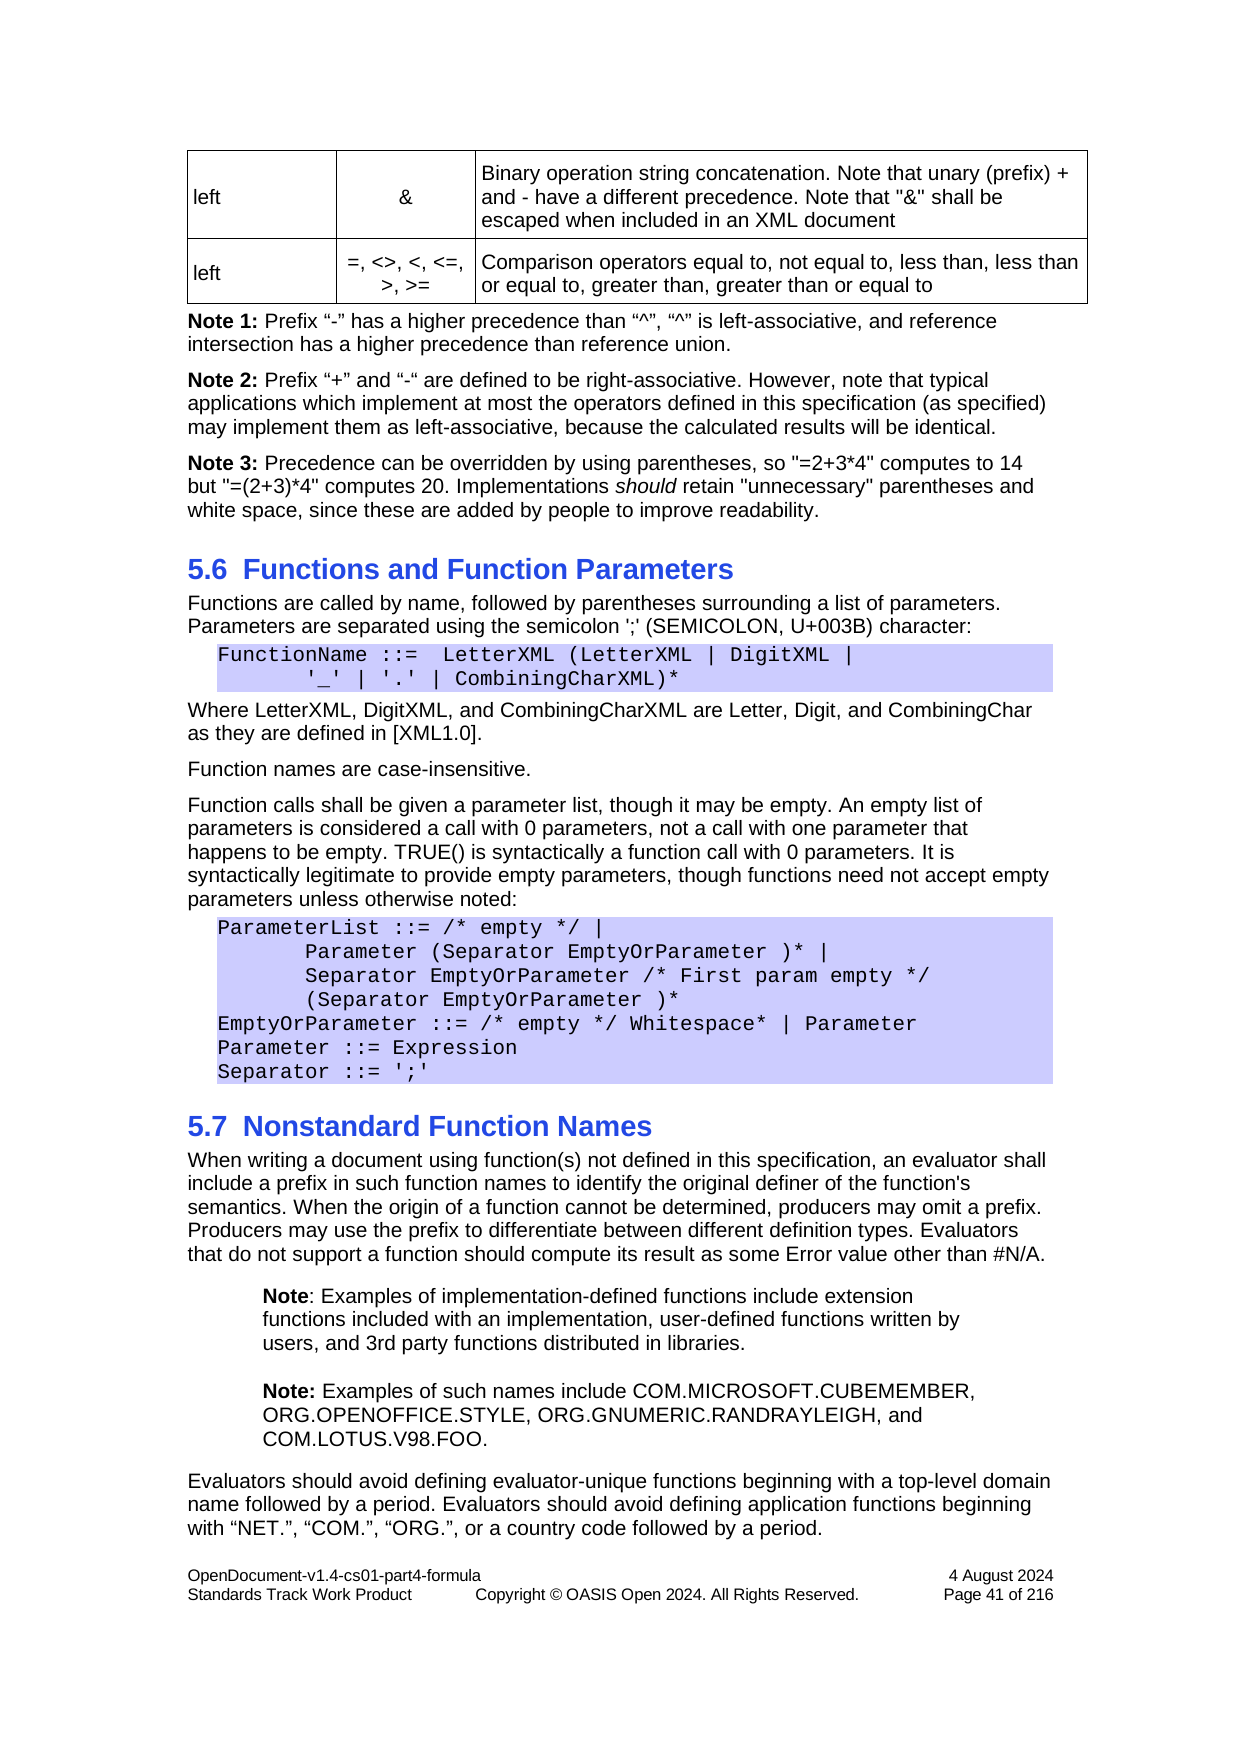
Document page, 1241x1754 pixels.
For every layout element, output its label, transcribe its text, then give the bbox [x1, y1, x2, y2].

table_cell left [188, 151, 336, 238]
table_cell & [337, 151, 475, 238]
subtitle Nonstandard Function Names [187, 1109, 1053, 1142]
text (Separator EmptyOrParameter )* [217, 989, 1053, 1013]
text When writing a document using function(s) not defined in this specification, an evaluator shall include a prefix in such function names to identify the original definer of the function's semantics. When the origin of a function cannot be determined, producers may omit a prefix. Producers may use the prefix to differentiate between different definition types. Evaluators that do not support a function should compute its result as some Error value other than #N/A. [187, 1148, 1053, 1266]
table_cell Binary operation string concatenation. Note that unary (prefix) + and - have a different precedence. Note that "&" shall be escaped when included in an XML document [476, 151, 1087, 238]
text EmptyOrParameter ::= /* empty */ Whitespace* | Parameter [217, 1013, 1053, 1037]
text Separator EmptyOrParameter /* First param empty */ [217, 965, 1053, 989]
text Note 1: Prefix “-” has a higher precedence than “^”, “^” is left-associative, and reference intersection has a higher precedence than reference union. [187, 309, 1053, 356]
text Parameter ::= Expression [217, 1037, 1053, 1061]
text FunctionName ::= LetterXML (LetterXML | DigitXML | [217, 644, 1053, 668]
text Function calls shall be given a parameter list, though it may be empty. An empty list of parameters is considered a call with 0 parameters, not a call with one parameter that happens to be empty. TRUE() is syntactically a function call with 0 parameters. It is syntactically legitimate to provide empty parameters, though functions need not accept empty parameters unless otherwise noted: [187, 793, 1053, 911]
text ParameterList ::= /* empty */ | [217, 917, 1053, 941]
text Function names are case-insensitive. [187, 757, 1053, 781]
text Separator ::= ';' [217, 1061, 1053, 1084]
table_cell left [188, 239, 336, 303]
text Parameter (Separator EmptyOrParameter )* | [217, 941, 1053, 965]
text Note 3: Precedence can be overridden by using parentheses, so "=2+3*4" computes to 14 but "=(2+3)*4" computes 20. Implementations should retain "unnecessary" parentheses and white space, since these are added by people to improve readability. [187, 451, 1053, 522]
text Evaluators should avoid defining evaluator-unique functions beginning with a top-level domain name followed by a period. Evaluators should avoid defining application functions beginning with “NET.”, “COM.”, “ORG.”, or a country code followed by a period. [187, 1469, 1053, 1540]
table_cell Comparison operators equal to, not equal to, less than, less than or equal to, greater than, greater than or equal to [476, 239, 1087, 303]
text Where LetterXML, DigitXML, and CombiningCharXML are Letter, Digit, and CombiningChar as they are defined in [XML1.0]. [187, 698, 1053, 745]
text Note: Examples of implementation-defined functions include extension functions included with an implementation, user-defined functions written by users, and 3rd party functions distributed in libraries. [262, 1284, 978, 1355]
text Note: Examples of such names include COM.MICROSOFT.CUBEMEMBER, ORG.OPENOFFICE.STYLE, ORG.GNUMERIC.RANDRAYLEIGH, and COM.LOTUS.V98.FOO. [262, 1380, 978, 1451]
text Note 2: Prefix “+” and “-“ are defined to be right-associative. However, note that typical applications which implement at most the operators defined in this specification (as specified) may implement them as left-associative, because the calculated results will be identical. [187, 368, 1053, 439]
table_cell =, <>, <, <=, >, >= [337, 239, 475, 303]
subtitle Functions and Function Parameters [187, 553, 1053, 585]
text '_' | '.' | CombiningCharXML)* [217, 668, 1053, 692]
text Functions are called by name, followed by parentheses surrounding a list of parameters. Parameters are separated using the semicolon ';' (SEMICOLON, U+003B) character: [187, 591, 1053, 638]
